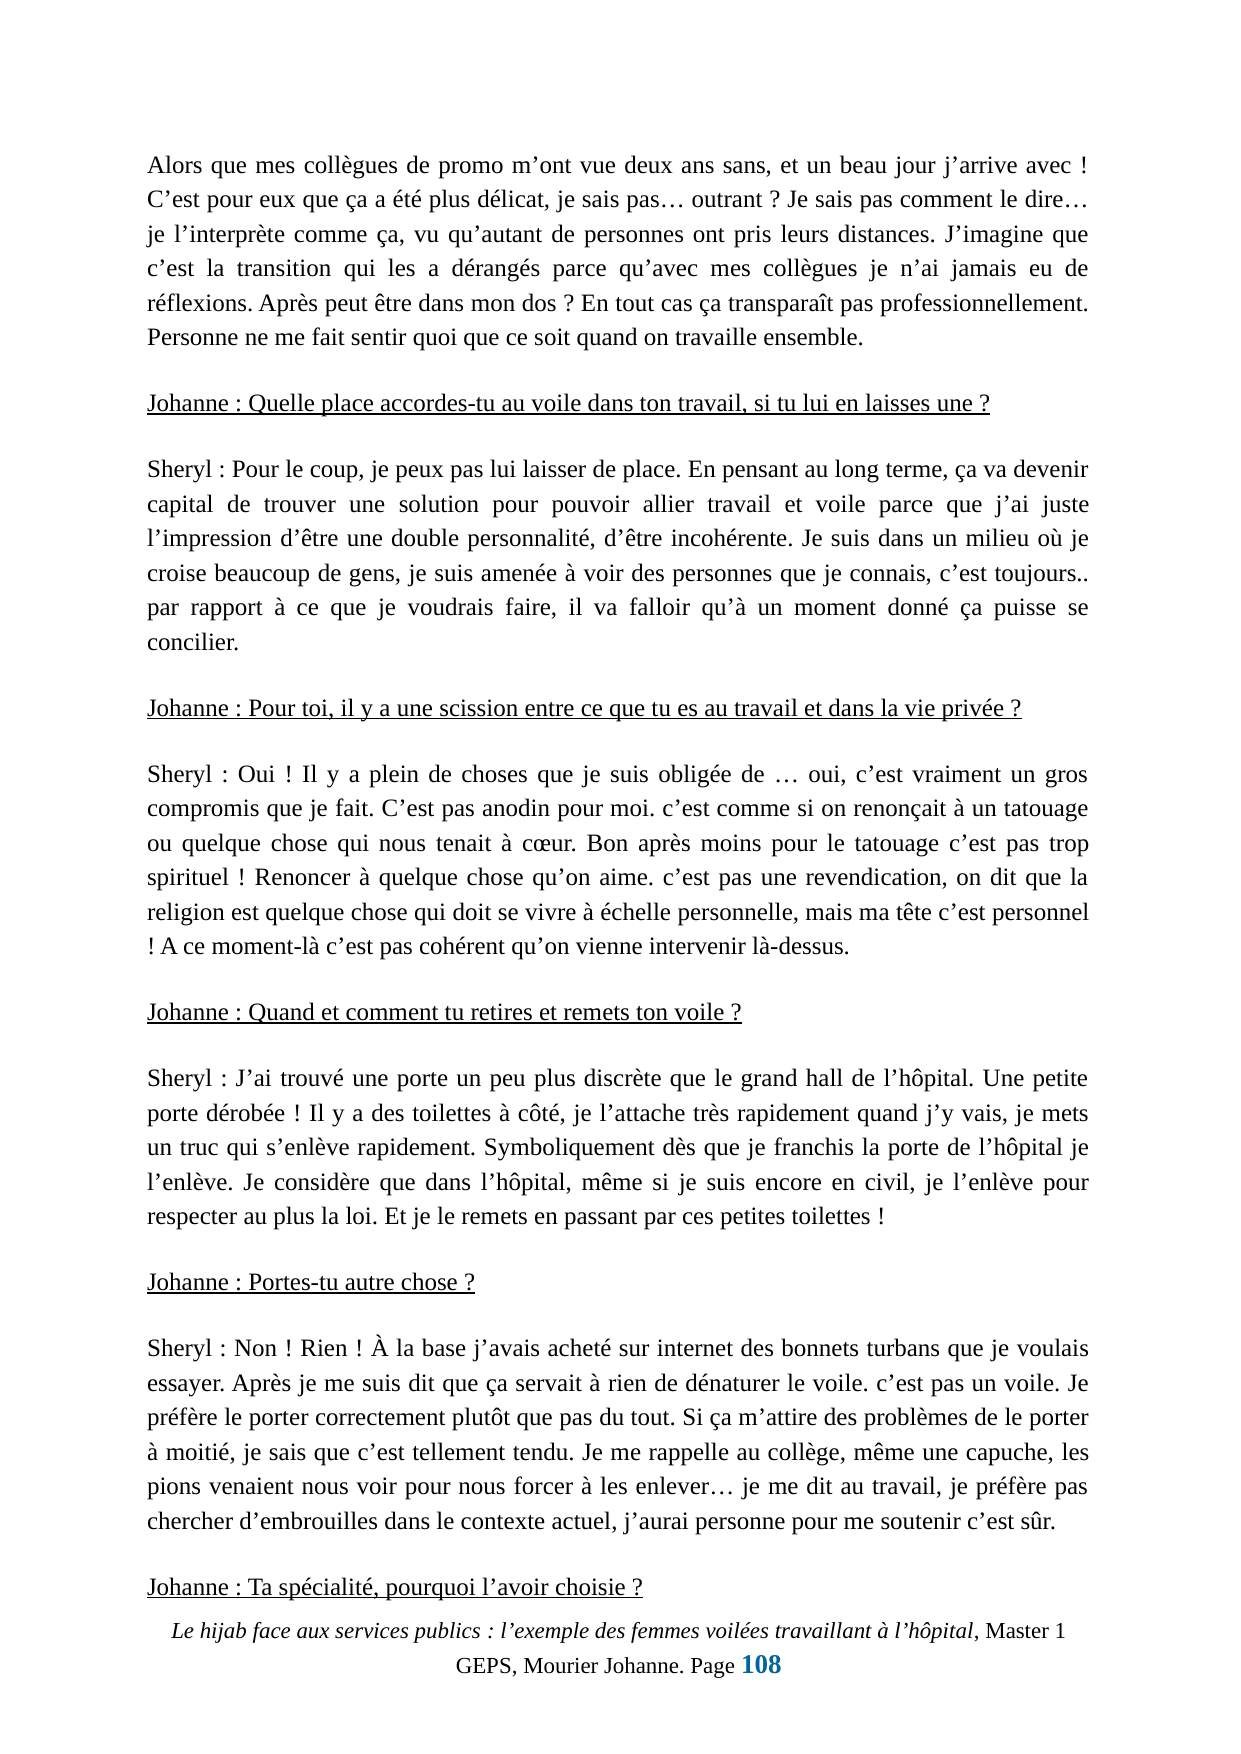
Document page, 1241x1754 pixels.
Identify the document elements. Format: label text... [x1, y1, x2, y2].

text Sheryl : Pour le coup, je peux pas lui laisser de place. En pensant au long terme, ça va devenir capital de trouver une solution pour pouvoir allier travail et voile parce que j’ai juste l’impression d’être une double personnalité, d’être incohérente. Je suis dans un milieu où je croise beaucoup de gens, je suis amenée à voir des personnes que je connais, c’est toujours.. par rapport à ce que je voudrais faire, il va falloir qu’à un moment donné ça puisse se concilier. [147, 454, 1090, 656]
text Johanne : Pour toi, il y a une scission entre ce que tu es au travail et dans la vie privée ? [147, 693, 1090, 722]
text Johanne : Portes-tu autre chose ? [147, 1267, 1090, 1296]
text Sheryl : J’ai trouvé une porte un peu plus discrète que le grand hall de l’hôpital. Une petite porte dérobée ! Il y a des toilettes à côté, je l’attache très rapidement quand j’y vais, je mets un truc qui s’enlève rapidement. Symboliquement dès que je franchis la porte de l’hôpital je l’enlève. Je considère que dans l’hôpital, même si je suis encore en civil, je l’enlève pour respecter au plus la loi. Et je le remets en passant par ces petites toilettes ! [147, 1063, 1090, 1230]
text Sheryl : Non ! Rien ! À la base j’avais acheté sur internet des bonnets turbans que je voulais essayer. Après je me suis dit que ça servait à rien de dénaturer le voile. c’est pas un voile. Je préfère le porter correctement plutôt que pas du tout. Si ça m’attire des problèmes de le porter à moitié, je sais que c’est tellement tendu. Je me rappelle au collège, même une capuche, les pions venaient nous voir pour nous forcer à les enlever… je me dit au travail, je préfère pas chercher d’embrouilles dans le contexte actuel, j’aurai personne pour me soutenir c’est sûr. [147, 1333, 1090, 1534]
text Johanne : Quand et comment tu retires et remets ton voile ? [147, 997, 1090, 1026]
text Johanne : Quelle place accordes-tu au voile dans ton travail, si tu lui en laisses une ? [147, 388, 1090, 417]
text Sheryl : Oui ! Il y a plein de choses que je suis obligée de … oui, c’est vraiment un gros compromis que je fait. C’est pas anodin pour moi. c’est comme si on renonçait à un tatouage ou quelque chose qui nous tenait à cœur. Bon après moins pour le tatouage c’est pas trop spirituel ! Renoncer à quelque chose qu’on aime. c’est pas une revendication, on dit que la religion est quelque chose qui doit se vivre à échelle personnelle, mais ma tête c’est personnel ! A ce moment-là c’est pas cohérent qu’on vienne intervenir là-dessus. [147, 759, 1090, 960]
text Alors que mes collègues de promo m’ont vue deux ans sans, et un beau jour j’arrive avec ! C’est pour eux que ça a été plus délicat, je sais pas… outrant ? Je sais pas comment le dire… je l’interprète comme ça, vu qu’autant de personnes ont pris leurs distances. J’imagine que c’est la transition qui les a dérangés parce qu’avec mes collègues je n’ai jamais eu de réflexions. Après peut être dans mon dos ? En tout cas ça transparaît pas professionnellement. Personne ne me fait sentir quoi que ce soit quand on travaille ensemble. [147, 150, 1090, 351]
text Johanne : Ta spécialité, pourquoi l’avoir choisie ? [147, 1572, 1090, 1601]
